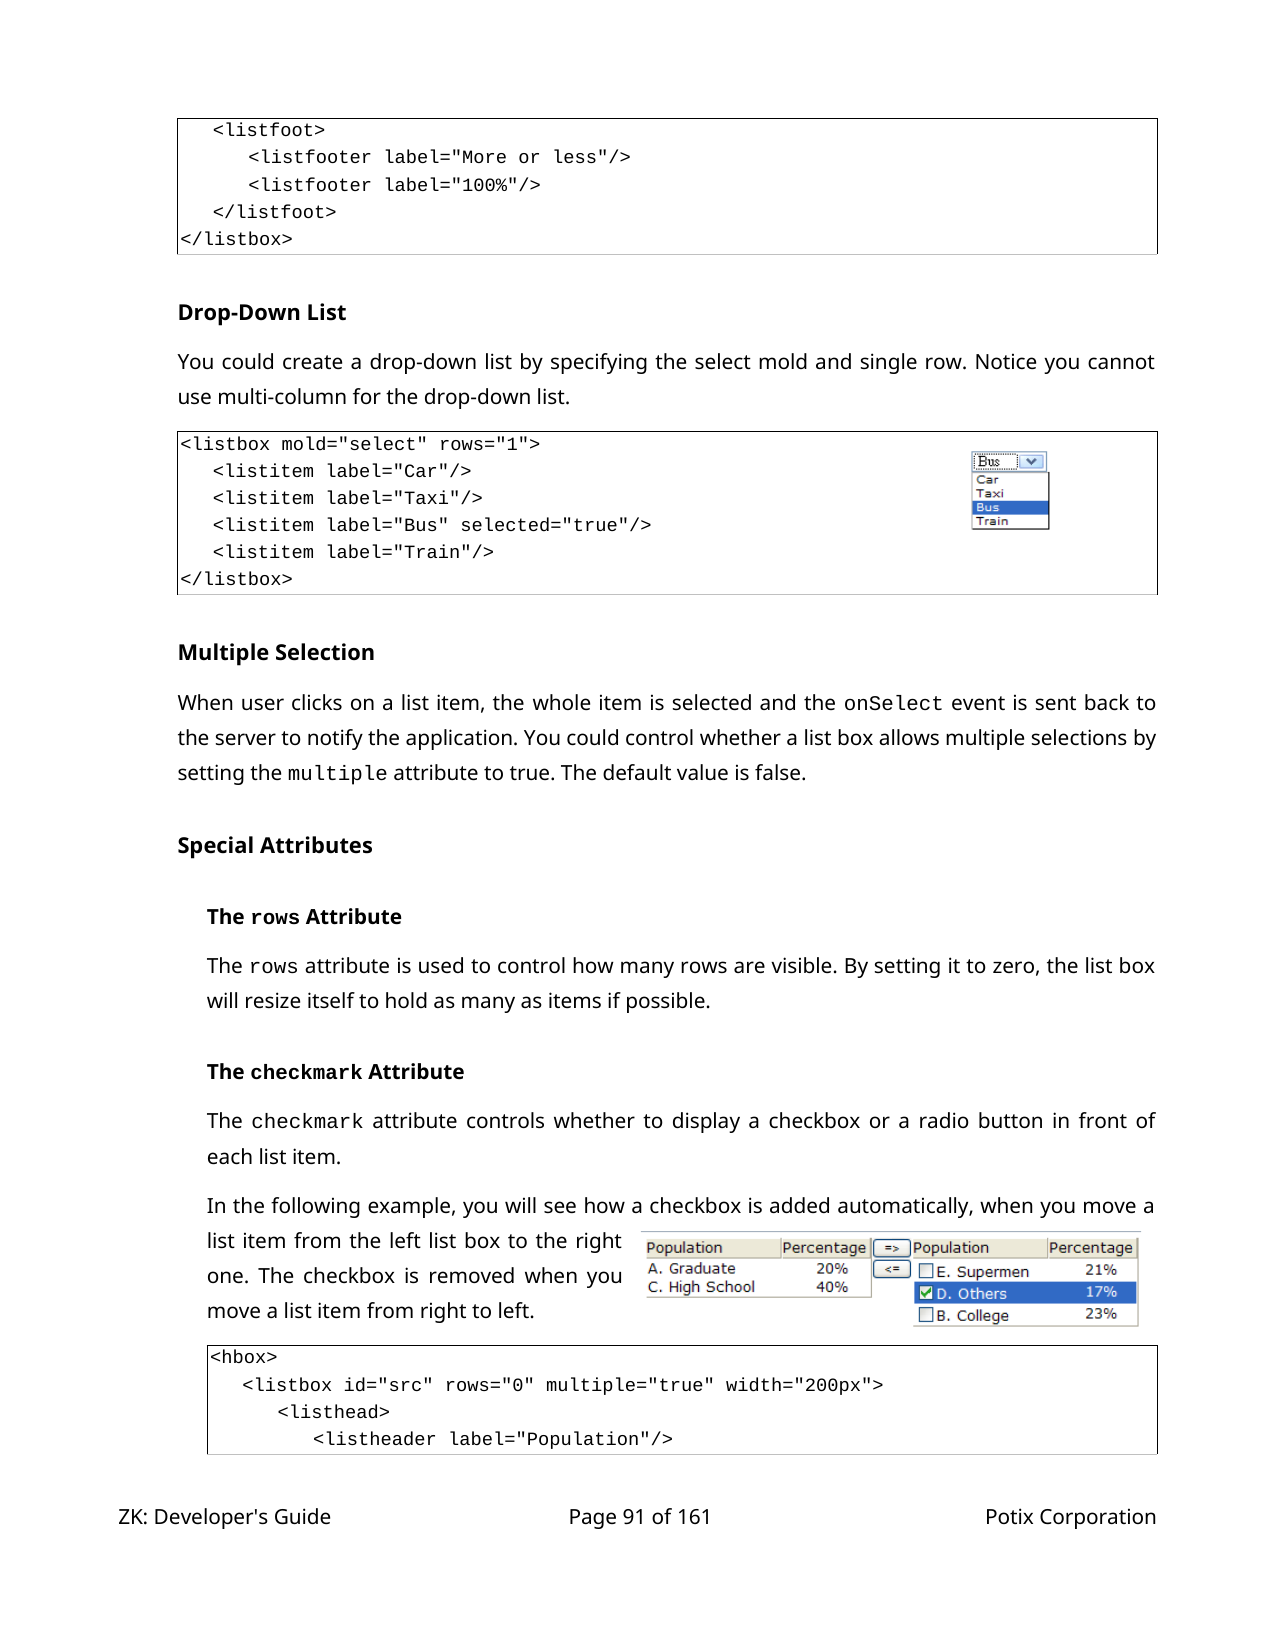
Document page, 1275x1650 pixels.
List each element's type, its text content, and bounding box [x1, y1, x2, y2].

text When user clicks on a list item, the whole item is selected and the onSelect event is sent back to the server to notify the application. You could control whether a list box allows multiple selections by setting the multiple attribute to true. The default value is false. [177, 688, 1157, 787]
text <listitem label="Train"/> [178, 540, 1157, 564]
text <listhead> [208, 1400, 1157, 1424]
text <listheader label="Population"/> [208, 1427, 1157, 1454]
text <listfooter label="100%"/> [178, 172, 1157, 197]
text </listfoot> [178, 200, 1157, 224]
subtitle The rows Attribute [207, 902, 1157, 931]
subtitle The checkmark Attribute [207, 1057, 1157, 1086]
subtitle Drop-Down List [177, 297, 1157, 327]
text </listbox> [178, 227, 1157, 254]
text [1053, 486, 1157, 510]
text The checkmark attribute controls whether to display a checkbox or a radio button in front of each list item. [207, 1107, 1157, 1170]
text <listfoot> [178, 119, 1157, 142]
text <listitem label="Car"/> [178, 458, 968, 483]
subtitle Special Attributes [177, 829, 1157, 859]
text </listbox> [178, 567, 1157, 594]
text <hbox> [208, 1346, 1157, 1370]
text <listfooter label="More or less"/> [178, 145, 1157, 169]
text The rows attribute is used to control how many rows are visible. By setting it to zero, the list box will resize itself to hold as many as items if possible. [207, 951, 1157, 1015]
picture [968, 449, 1053, 532]
text <listbox id="src" rows="0" multiple="true" width="200px"> [208, 1373, 1157, 1397]
text [1053, 458, 1157, 483]
subtitle Multiple Selection [177, 637, 1157, 667]
picture [640, 1231, 1142, 1329]
text <listbox mold="select" rows="1"> [178, 432, 1157, 456]
text In the following example, you will see how a checkbox is added automatically, when you move a list item from the left list box to the right one. The checkbox is removed when you move a list item from right to left. [207, 1191, 1157, 1325]
text <listitem label="Taxi"/> [178, 486, 968, 510]
text You could create a drop-down list by specifying the select mold and single row. Notice you cannot use multi-column for the drop-down list. [177, 347, 1157, 411]
text <listitem label="Bus" selected="true"/> [178, 513, 1157, 537]
